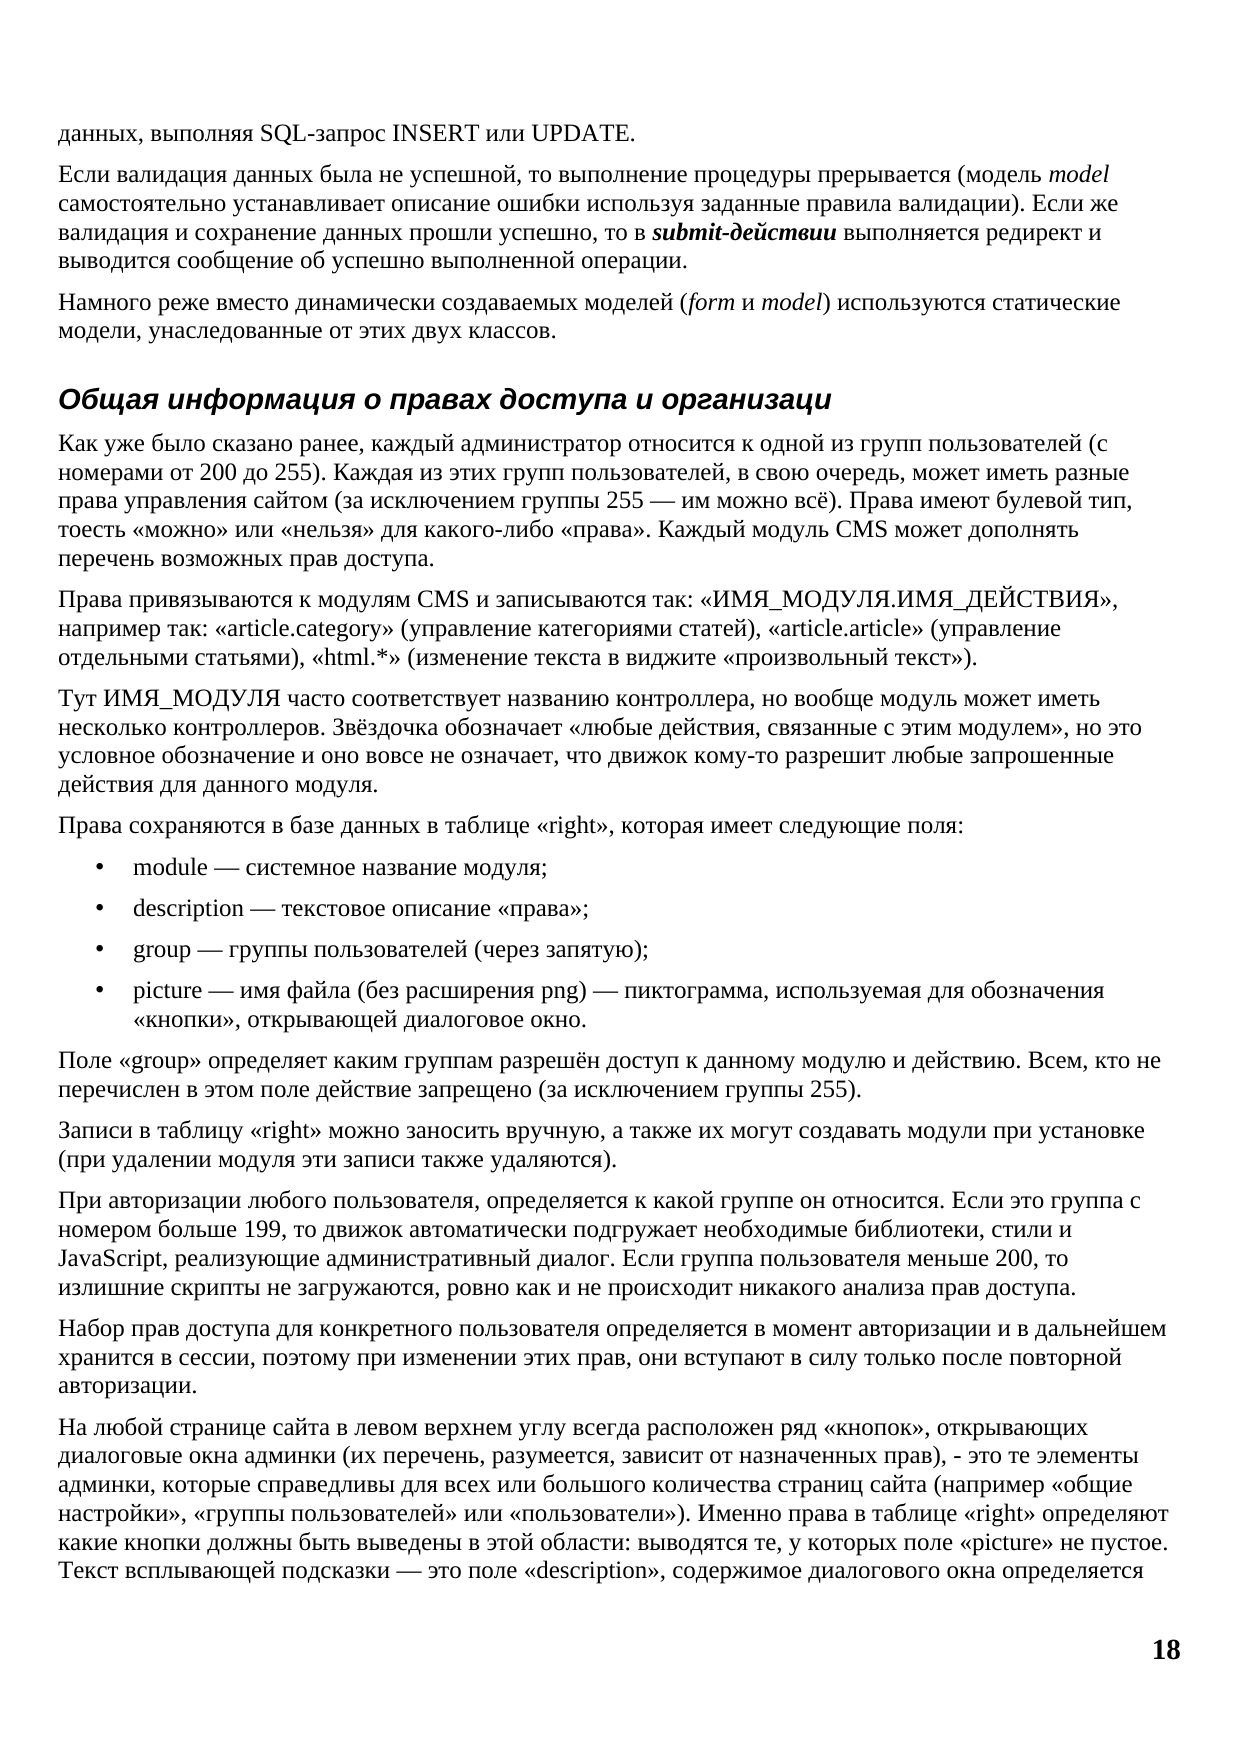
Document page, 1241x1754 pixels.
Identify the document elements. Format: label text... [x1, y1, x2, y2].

list module — системное название модуля; [95, 852, 1181, 880]
text Как уже было сказано ранее, каждый администратор относится к одной из групп пользователей (с номерами от 200 до 255). Каждая из этих групп пользователей, в свою очередь, может иметь разные права управления сайтом (за исключением группы 255 — им можно всё). Права имеют булевой тип, тоесть «можно» или «нельзя» для какого-либо «права». Каждый модуль CMS может дополнять перечень возможных прав доступа. [58, 428, 1181, 572]
text Тут ИМЯ_МОДУЛЯ часто соответствует названию контроллера, но вообще модуль может иметь несколько контроллеров. Звёздочка обозначает «любые действия, связанные с этим модулем», но это условное обозначение и оно вовсе не означает, что движок кому-то разрешит любые запрошенные действия для данного модуля. [58, 683, 1181, 798]
text данных, выполняя SQL-запрос INSERT или UPDATE. [58, 118, 1181, 147]
text При авторизации любого пользователя, определяется к какой группе он относится. Если это группа с номером больше 199, то движок автоматически подгружает необходимые библиотеки, стили и JavaScript, реализующие административный диалог. Если группа пользователя меньше 200, то излишние скрипты не загружаются, ровно как и не происходит никакого анализа прав доступа. [58, 1185, 1181, 1300]
text Набор прав доступа для конкретного пользователя определяется в момент авторизации и в дальнейшем хранится в сессии, поэтому при изменении этих прав, они вступают в силу только после повторной авторизации. [58, 1313, 1181, 1399]
list picture — имя файла (без расширения png) — пиктограмма, используемая для обозначения «кнопки», открывающей диалоговое окно. [95, 975, 1181, 1033]
text Права привязываются к модулям CMS и записываются так: «ИМЯ_МОДУЛЯ.ИМЯ_ДЕЙСТВИЯ», например так: «article.category» (управление категориями статей), «article.article» (управление отдельными статьями), «html.*» (изменение текста в виджите «произвольный текст»). [58, 584, 1181, 670]
text Поле «group» определяет каким группам разрешён доступ к данному модулю и действию. Всем, кто не перечислен в этом поле действие запрещено (за исключением группы 255). [58, 1045, 1181, 1103]
text Если валидация данных была не успешной, то выполнение процедуры прерывается (модель model самостоятельно устанавливает описание ошибки используя заданные правила валидации). Если же валидация и сохранение данных прошли успешно, то в submit-действии выполняется редирект и выводится сообщение об успешно выполненной операции. [58, 159, 1181, 274]
list description — текстовое описание «права»; [95, 893, 1181, 922]
list group — группы пользователей (через запятую); [95, 934, 1181, 963]
text На любой странице сайта в левом верхнем углу всегда расположен ряд «кнопок», открывающих диалоговые окна админки (их перечень, разумеется, зависит от назначенных прав), - это те элементы админки, которые справедливы для всех или большого количества страниц сайта (например «общие настройки», «группы пользователей» или «пользователи»). Именно права в таблице «right» определяют какие кнопки должны быть выведены в этой области: выводятся те, у которых поле «picture» не пустое. Текст всплывающей подсказки — это поле «description», содержимое диалогового окна определяется [58, 1412, 1181, 1584]
text Права сохраняются в базе данных в таблице «right», которая имеет следующие поля: [58, 810, 1181, 839]
text Записи в таблицу «right» можно заносить вручную, а также их могут создавать модули при установке (при удалении модуля эти записи также удаляются). [58, 1115, 1181, 1173]
text Намного реже вместо динамически создаваемых моделей (form и model) используются статические модели, унаследованные от этих двух классов. [58, 287, 1181, 344]
subtitle Общая информация о правах доступа и организаци [58, 382, 1181, 415]
